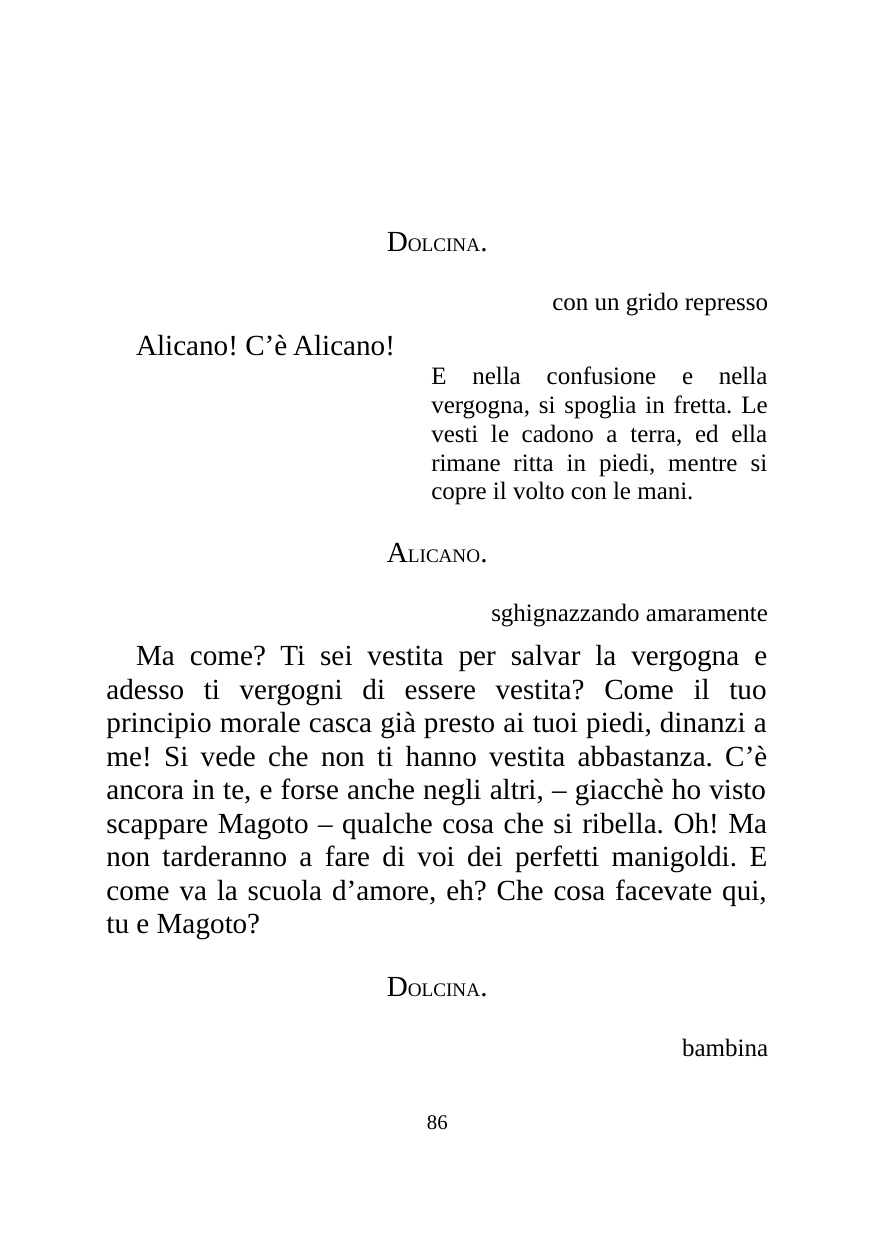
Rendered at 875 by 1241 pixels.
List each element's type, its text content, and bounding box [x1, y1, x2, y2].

text bambina [431, 1033, 768, 1061]
text E nella confusione e nella vergogna, si spoglia in fretta. Le vesti le cadono a terra, ed ella rimane ritta in piedi, mentre si copre il volto con le mani. [431, 361, 768, 505]
text sghignazzando amaramente [431, 598, 768, 626]
text Dolcina. [106, 969, 768, 1003]
text Alicano. [106, 535, 768, 568]
text Dolcina. [106, 224, 768, 258]
text con un grido represso [431, 287, 768, 316]
text Alicano! C’è Alicano! [106, 328, 768, 361]
text Ma come? Ti sei vestita per salvar la vergogna e adesso ti vergogni di essere vestita? Come il tuo principio morale casca già presto ai tuoi piedi, dinanzi a me! Si vede che non ti hanno vestita abbastanza. C’è ancora in te, e forse anche negli altri, – giacchè ho visto scappare Magoto – qualche cosa che si ribella. Oh! Ma non tarderanno a fare di voi dei perfetti manigoldi. E come va la scuola d’amore, eh? Che cosa facevate qui, tu e Magoto? [106, 638, 768, 940]
